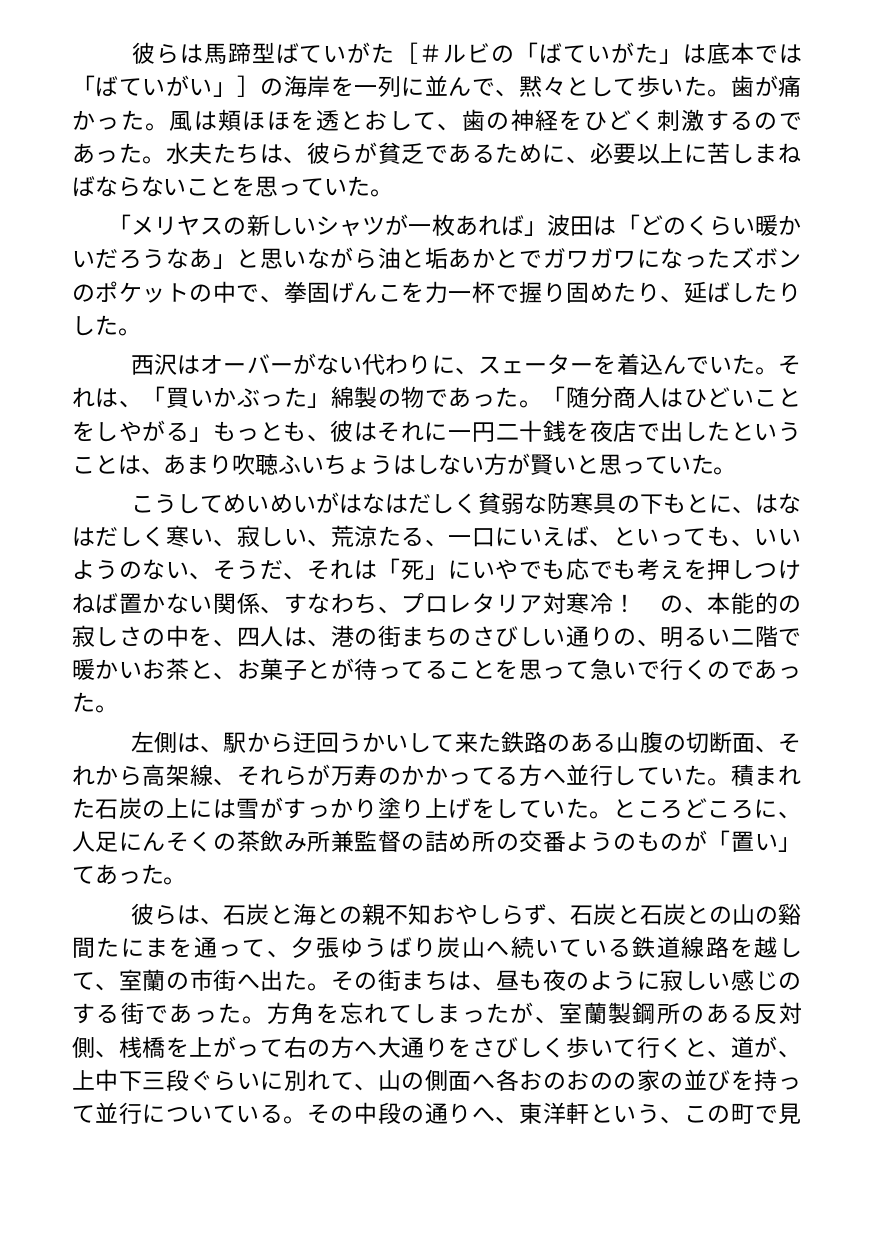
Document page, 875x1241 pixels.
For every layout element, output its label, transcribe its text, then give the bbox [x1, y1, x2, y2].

text 彼らは、石炭と海との親不知おやしらず、石炭と石炭との山の谿間たにまを通って、夕張ゆうばり炭山へ続いている鉄道線路を越して、室蘭の市街へ出た。その街まちは、昼も夜のように寂しい感じのする街であった。方角を忘れてしまったが、室蘭製鋼所のある反対側、桟橋を上がって右の方へ大通りをさびしく歩いて行くと、道が、上中下三段ぐらいに別れて、山の側面へ各おのおのの家の並びを持って並行についている。その中段の通りへ、東洋軒という、この町で見 [72, 896, 802, 1129]
text 西沢はオーバーがない代わりに、スェーターを着込んでいた。それは、「買いかぶった」綿製の物であった。「随分商人はひどいことをしやがる」もっとも、彼はそれに一円二十銭を夜店で出したということは、あまり吹聴ふいちょうはしない方が賢いと思っていた。 [72, 347, 802, 480]
text 「メリヤスの新しいシャツが一枚あれば」波田は「どのくらい暖かいだろうなあ」と思いながら油と垢あかとでガワガワになったズボンのポケットの中で、拳固げんこを力一杯で握り固めたり、延ばしたりした。 [72, 208, 802, 341]
text こうしてめいめいがはなはだしく貧弱な防寒具の下もとに、はなはだしく寒い、寂しい、荒涼たる、一口にいえば、といっても、いいようのない、そうだ、それは「死」にいやでも応でも考えを押しつけねば置かない関係、すなわち、プロレタリア対寒冷！ の、本能的の寂しさの中を、四人は、港の街まちのさびしい通りの、明るい二階で暖かいお茶と、お菓子とが待ってることを思って急いで行くのであった。 [72, 486, 802, 718]
text 左側は、駅から迂回うかいして来た鉄路のある山腹の切断面、それから高架線、それらが万寿のかかってる方へ並行していた。積まれた石炭の上には雪がすっかり塗り上げをしていた。ところどころに、人足にんそくの茶飲み所兼監督の詰め所の交番ようのものが「置い」てあった。 [72, 724, 802, 891]
text 彼らは馬蹄型ばていがた［＃ルビの「ばていがた」は底本では「ばていがい」］の海岸を一列に並んで、黙々として歩いた。歯が痛かった。風は頬ほほを透とおして、歯の神経をひどく刺激するのであった。水夫たちは、彼らが貧乏であるために、必要以上に苦しまねばならないことを思っていた。 [72, 36, 802, 202]
